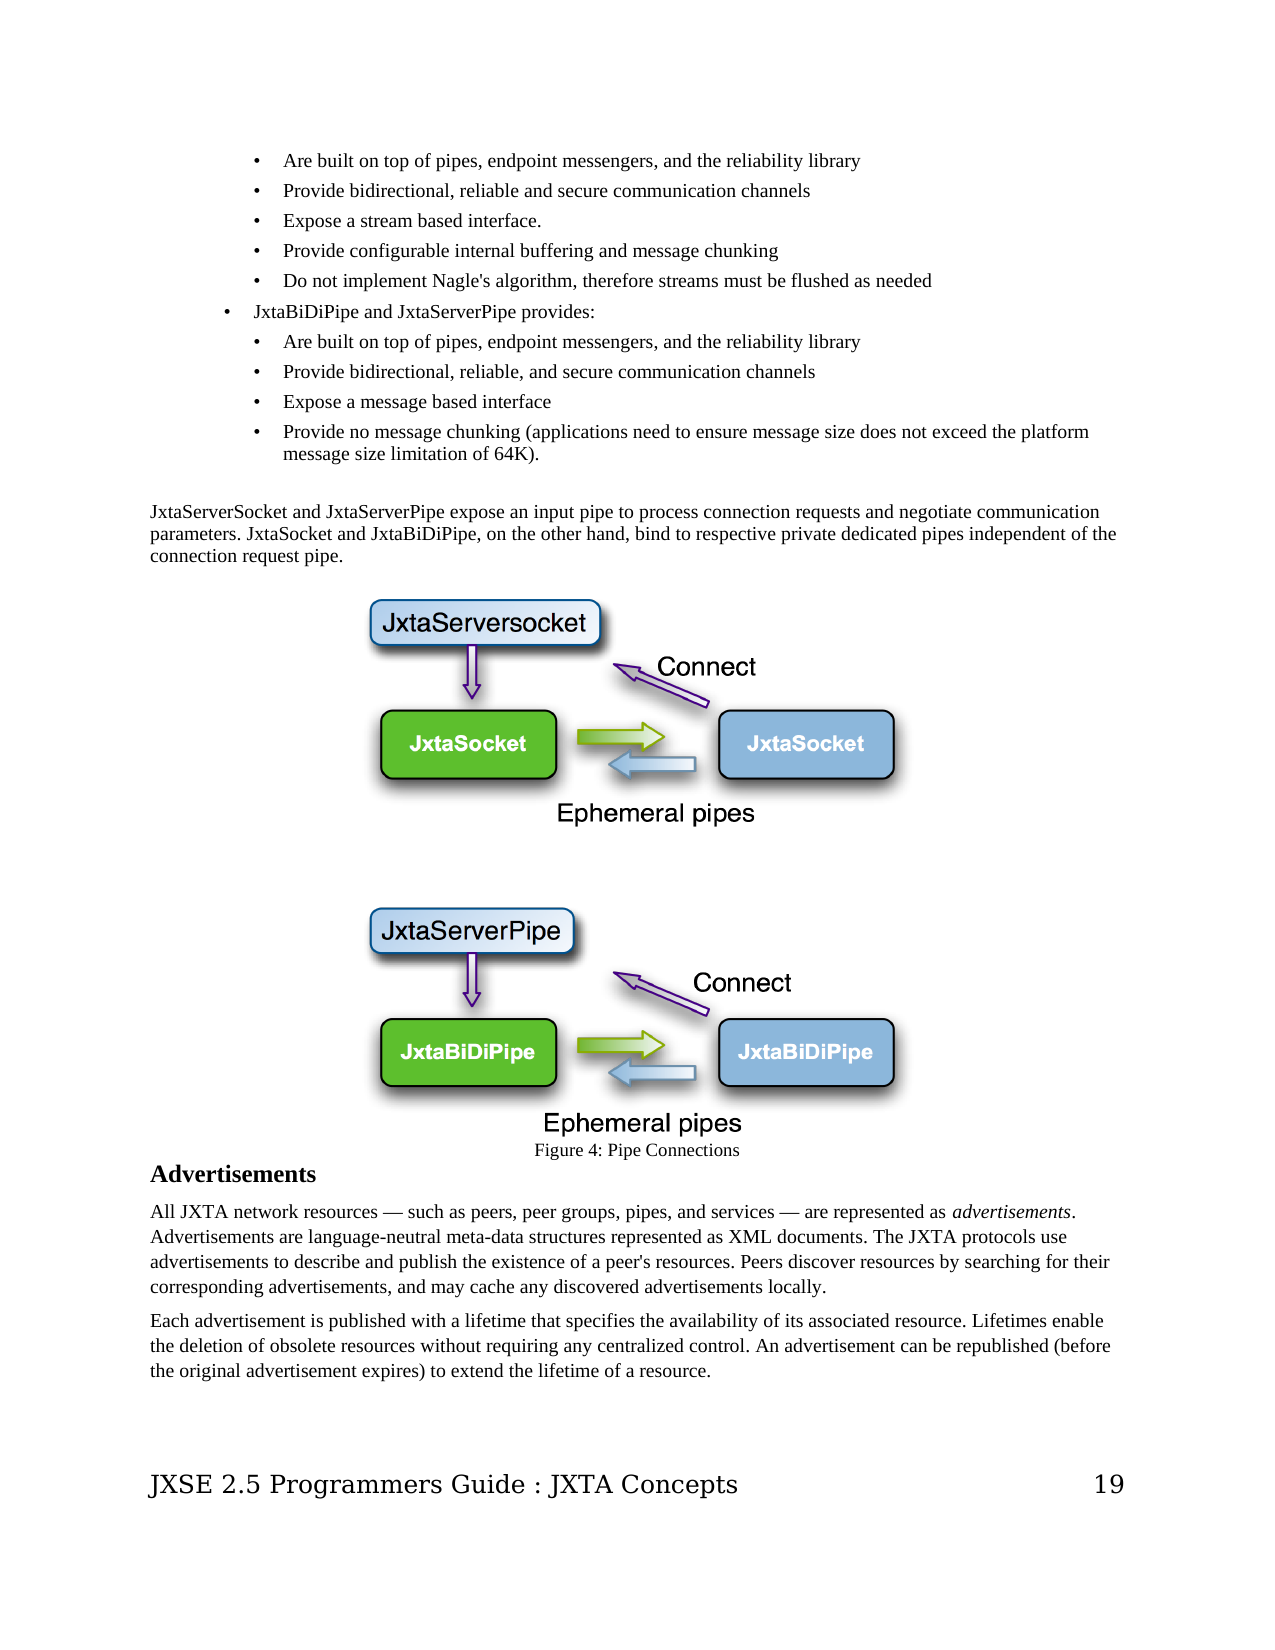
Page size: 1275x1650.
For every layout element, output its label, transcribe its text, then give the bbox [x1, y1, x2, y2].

list Expose a message based interface [253, 391, 1125, 413]
list Provide bidirectional, reliable and secure communication channels [253, 180, 1125, 202]
text JxtaServerSocket and JxtaServerPipe expose an input pipe to process connection requests and negotiate communication parameters. JxtaSocket and JxtaBiDiPipe, on the other hand, bind to respective private dedicated pipes independent of the connection request pipe. [150, 501, 1125, 566]
text All JXTA network resources — such as peers, peer groups, pipes, and services — are represented as advertisements. Advertisements are language-neutral meta-data structures represented as XML documents. The JXTA protocols use advertisements to describe and publish the existence of a peer's resources. Peers discover resources by searching for their corresponding advertisements, and may cache any discovered advertisements locally. [150, 1199, 1125, 1299]
list Provide bidirectional, reliable, and secure communication channels [253, 361, 1125, 382]
list Expose a stream based interface. [253, 210, 1125, 232]
picture [357, 594, 918, 1140]
list Are built on top of pipes, endpoint messengers, and the reliability library [253, 150, 1125, 172]
list Are built on top of pipes, endpoint messengers, and the reliability library [253, 331, 1125, 352]
text Each advertisement is published with a lifetime that specifies the availability of its associated resource. Lifetimes enable the deletion of obsolete resources without requiring any centralized control. An advertisement can be republished (before the original advertisement expires) to extend the lifetime of a resource. [150, 1307, 1125, 1382]
list Provide configurable internal buffering and message chunking [253, 240, 1125, 262]
list Provide no message chunking (applications need to ensure message size does not exceed the platform message size limitation of 64K). [253, 421, 1125, 464]
list Do not implement Nagle's algorithm, therefore streams must be flushed as needed [253, 270, 1125, 292]
text Advertisements [150, 1140, 1125, 1188]
text Figure 4: Pipe Connections [332, 1140, 943, 1161]
list JxtaBiDiPipe and JxtaServerPipe provides: [224, 301, 1125, 322]
